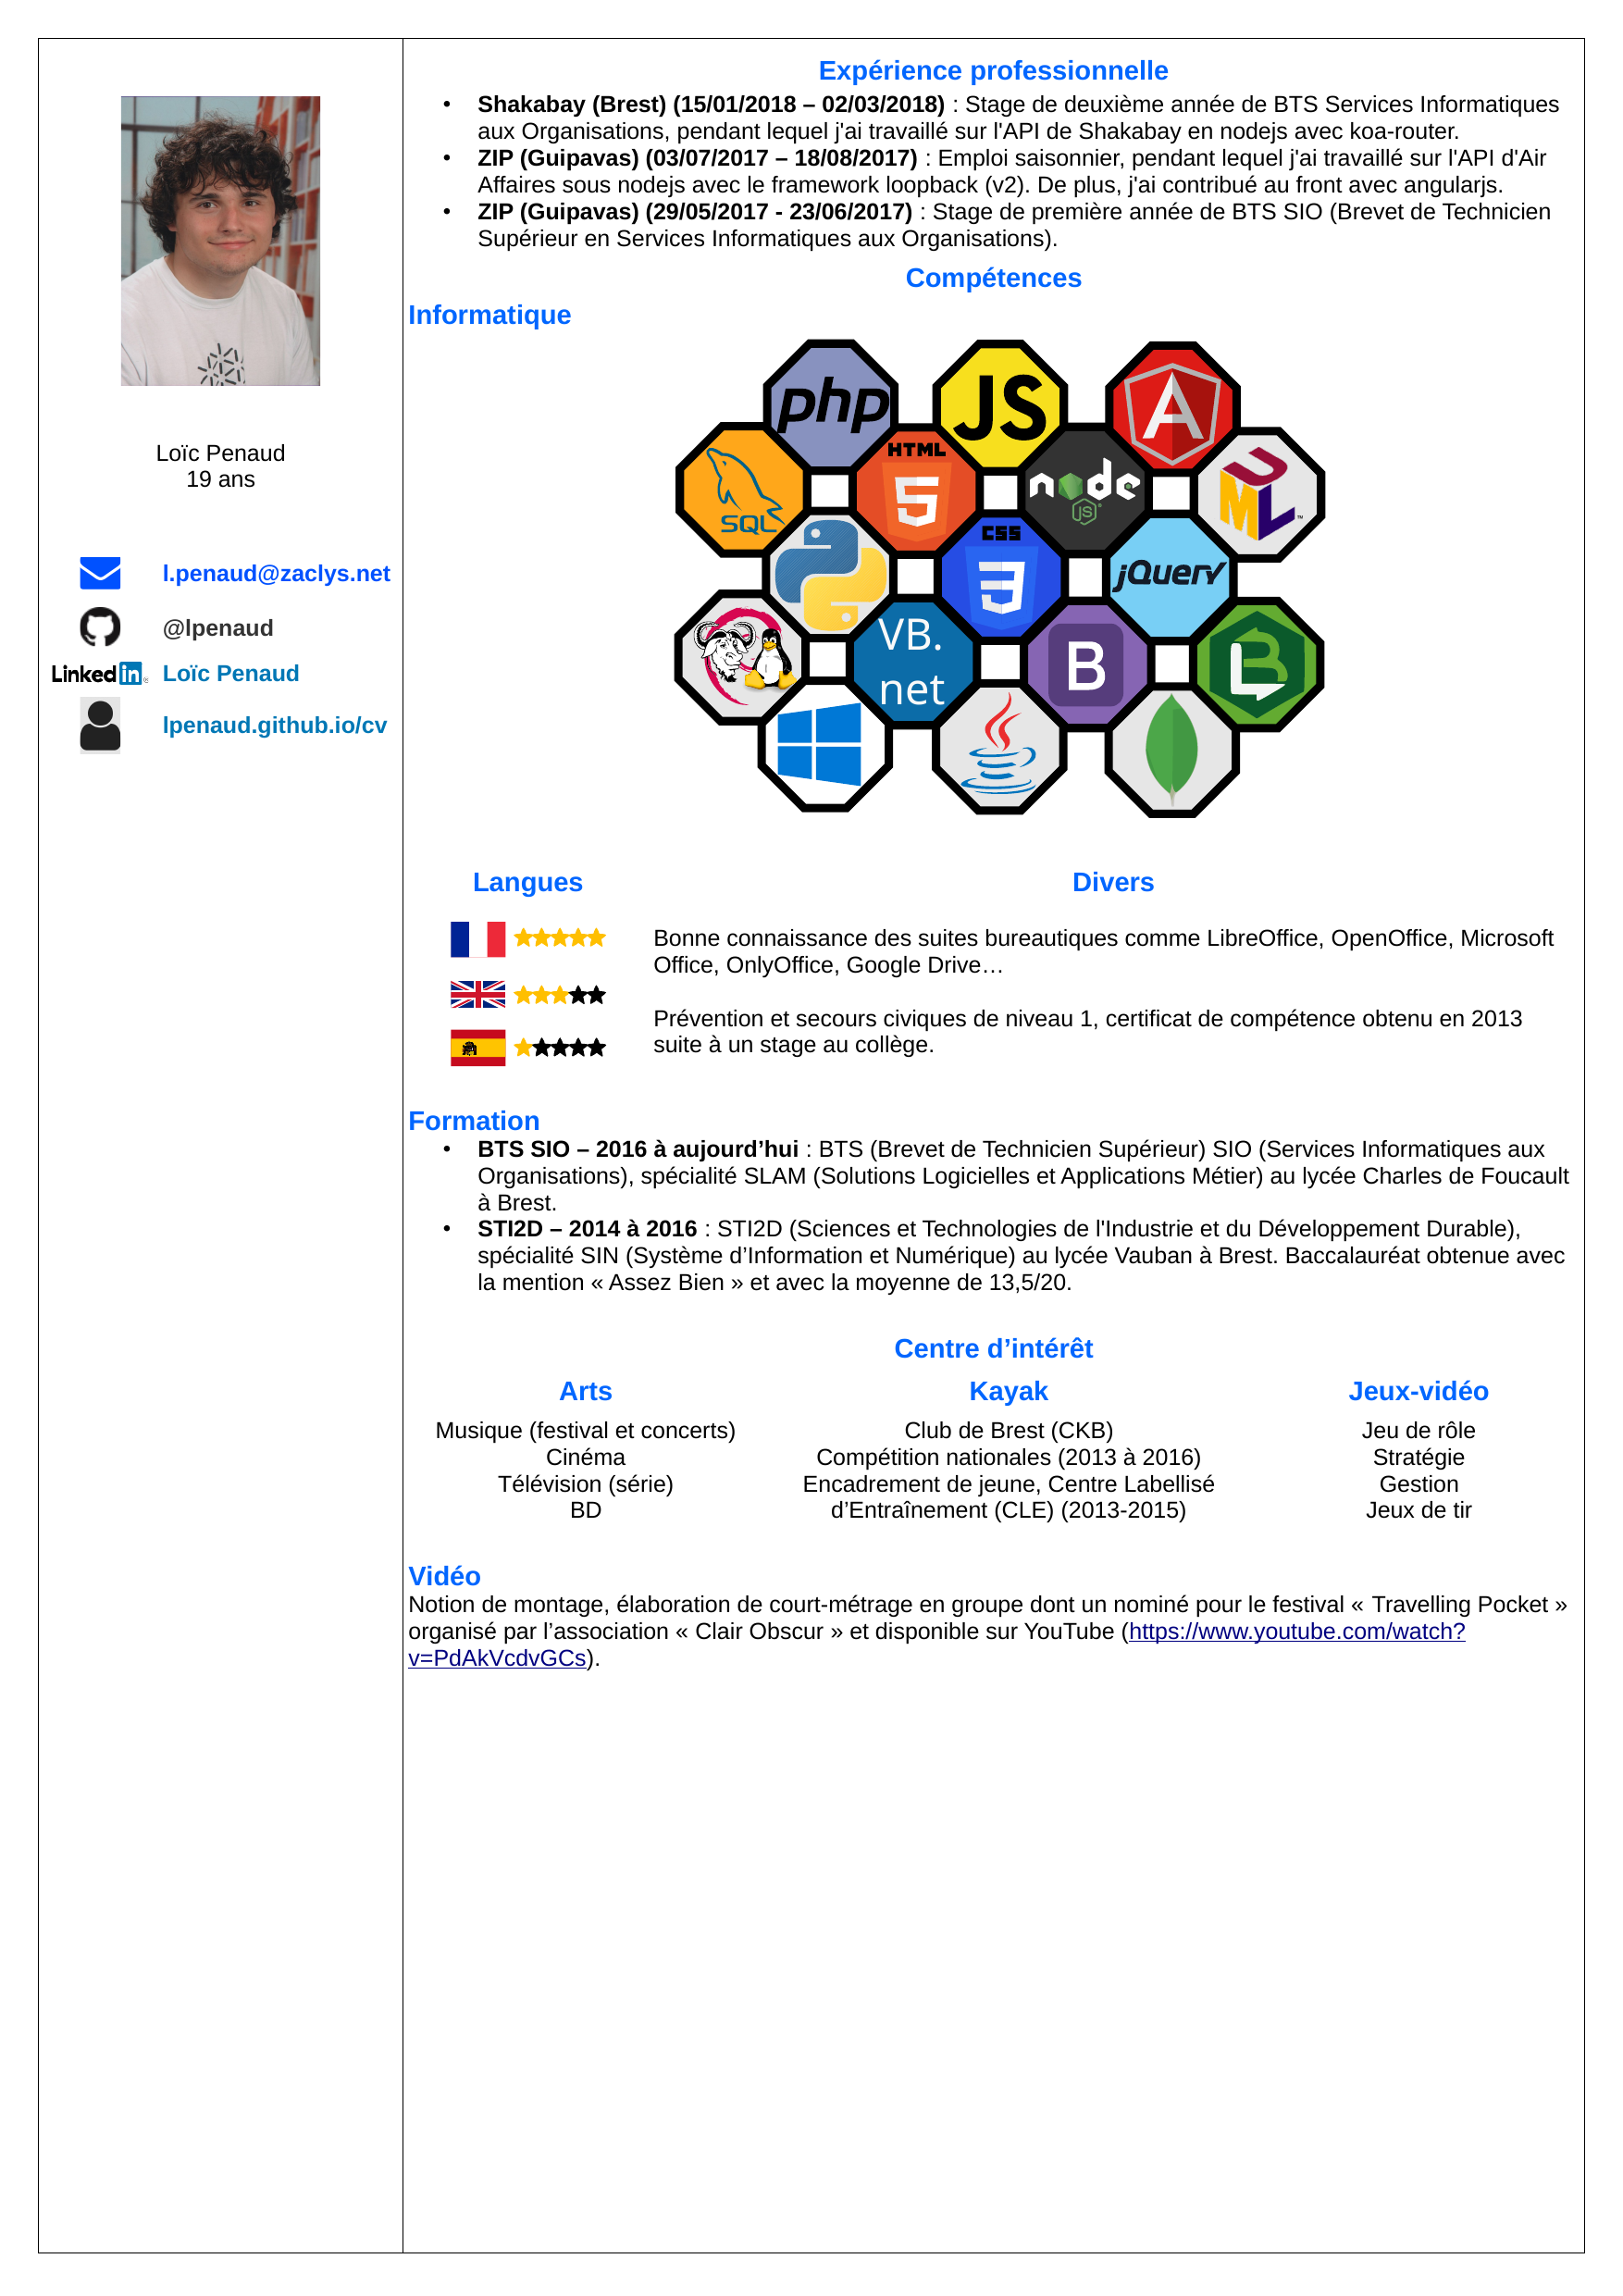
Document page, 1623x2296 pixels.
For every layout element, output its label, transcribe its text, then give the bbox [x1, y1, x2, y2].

picture [52, 662, 119, 685]
table_header [43, 546, 157, 601]
picture [80, 697, 121, 754]
table_header Loïc Penaud 19 ans [39, 39, 403, 2252]
table_header l.penaud@zaclys.net [157, 546, 398, 601]
table_cell lpenaud.github.io/cv [157, 692, 398, 759]
table_cell [43, 655, 157, 692]
table_cell  [408, 910, 648, 964]
table_header Kayak [763, 1370, 1255, 1411]
picture [80, 607, 121, 648]
table_cell Musique (festival et concerts) Cinéma Télévision (série) BD [408, 1411, 763, 1529]
table_header Expérience professionnelle Shakabay (Brest) (15/01/2018 – 02/03/2018) : Stage de deuxième année de BTS Services Informatiques aux Organisations, pendant lequel j'ai travaillé sur l'API de Shakabay en nodejs avec koa-router. ZIP (Guipavas) (03/07/2017 – 18/08/2017) : Emploi saisonnier, pendant lequel j'ai travaillé sur l'API d'Air Affaires sous nodejs avec le framework loopback (v2). De plus, j'ai contribué au front avec angularjs. ZIP (Guipavas) (29/05/2017 - 23/06/2017) : Stage de première année de BTS SIO (Brevet de Technicien Supérieur en Services Informatiques aux Organisations). Compétences Informatique Formation BTS SIO – 2016 à aujourd’hui : BTS (Brevet de Technicien Supérieur) SIO (Services Informatiques aux Organisations), spécialité SLAM (Solutions Logicielles et Applications Métier) au lycée Charles de Foucault à Brest. STI2D – 2014 à 2016 : STI2D (Sciences et Technologies de l'Industrie et du Développement Durable), spécialité SIN (Système d’Information et Numérique) au lycée Vauban à Brest. Baccalauréat obtenue avec la mention « Assez Bien » et avec la moyenne de 13,5/20. Centre d’intérêt Vidéo Notion de montage, élaboration de court-métrage en groupe dont un nominé pour le festival « Travelling Pocket » organisé par l’association « Clair Obscur » et disponible sur YouTube (https://www.youtube.com/watch?v=PdAkVcdvGCs). [403, 39, 1584, 2252]
table_cell Club de Brest (CKB) Compétition nationales (2013 à 2016) Encadrement de jeune, Centre Labellisé d’Entraînement (CLE) (2013-2015) [763, 1411, 1255, 1529]
picture [80, 557, 121, 590]
table_cell  [408, 1019, 648, 1074]
table_cell [43, 692, 157, 759]
table_cell Jeu de rôle Stratégie Gestion Jeux de tir [1255, 1411, 1583, 1529]
table_cell @lpenaud [157, 601, 398, 654]
table_header Divers [648, 855, 1580, 910]
table_cell Bonne connaissance des suites bureautiques comme LibreOffice, OpenOffice, Microsoft Office, OnlyOffice, Google Drive… Prévention et secours civiques de niveau 1, certificat de compétence obtenu en 2013 suite à un stage au collège. [648, 910, 1580, 1074]
table_header Langues [408, 855, 648, 910]
table_cell [43, 601, 157, 654]
picture [130, 670, 138, 681]
table_cell Loïc Penaud [157, 655, 398, 692]
table_header Jeux-vidéo [1255, 1370, 1583, 1411]
picture [120, 96, 321, 386]
table_header Arts [408, 1370, 763, 1411]
table_cell  [408, 964, 648, 1019]
picture [142, 662, 149, 685]
